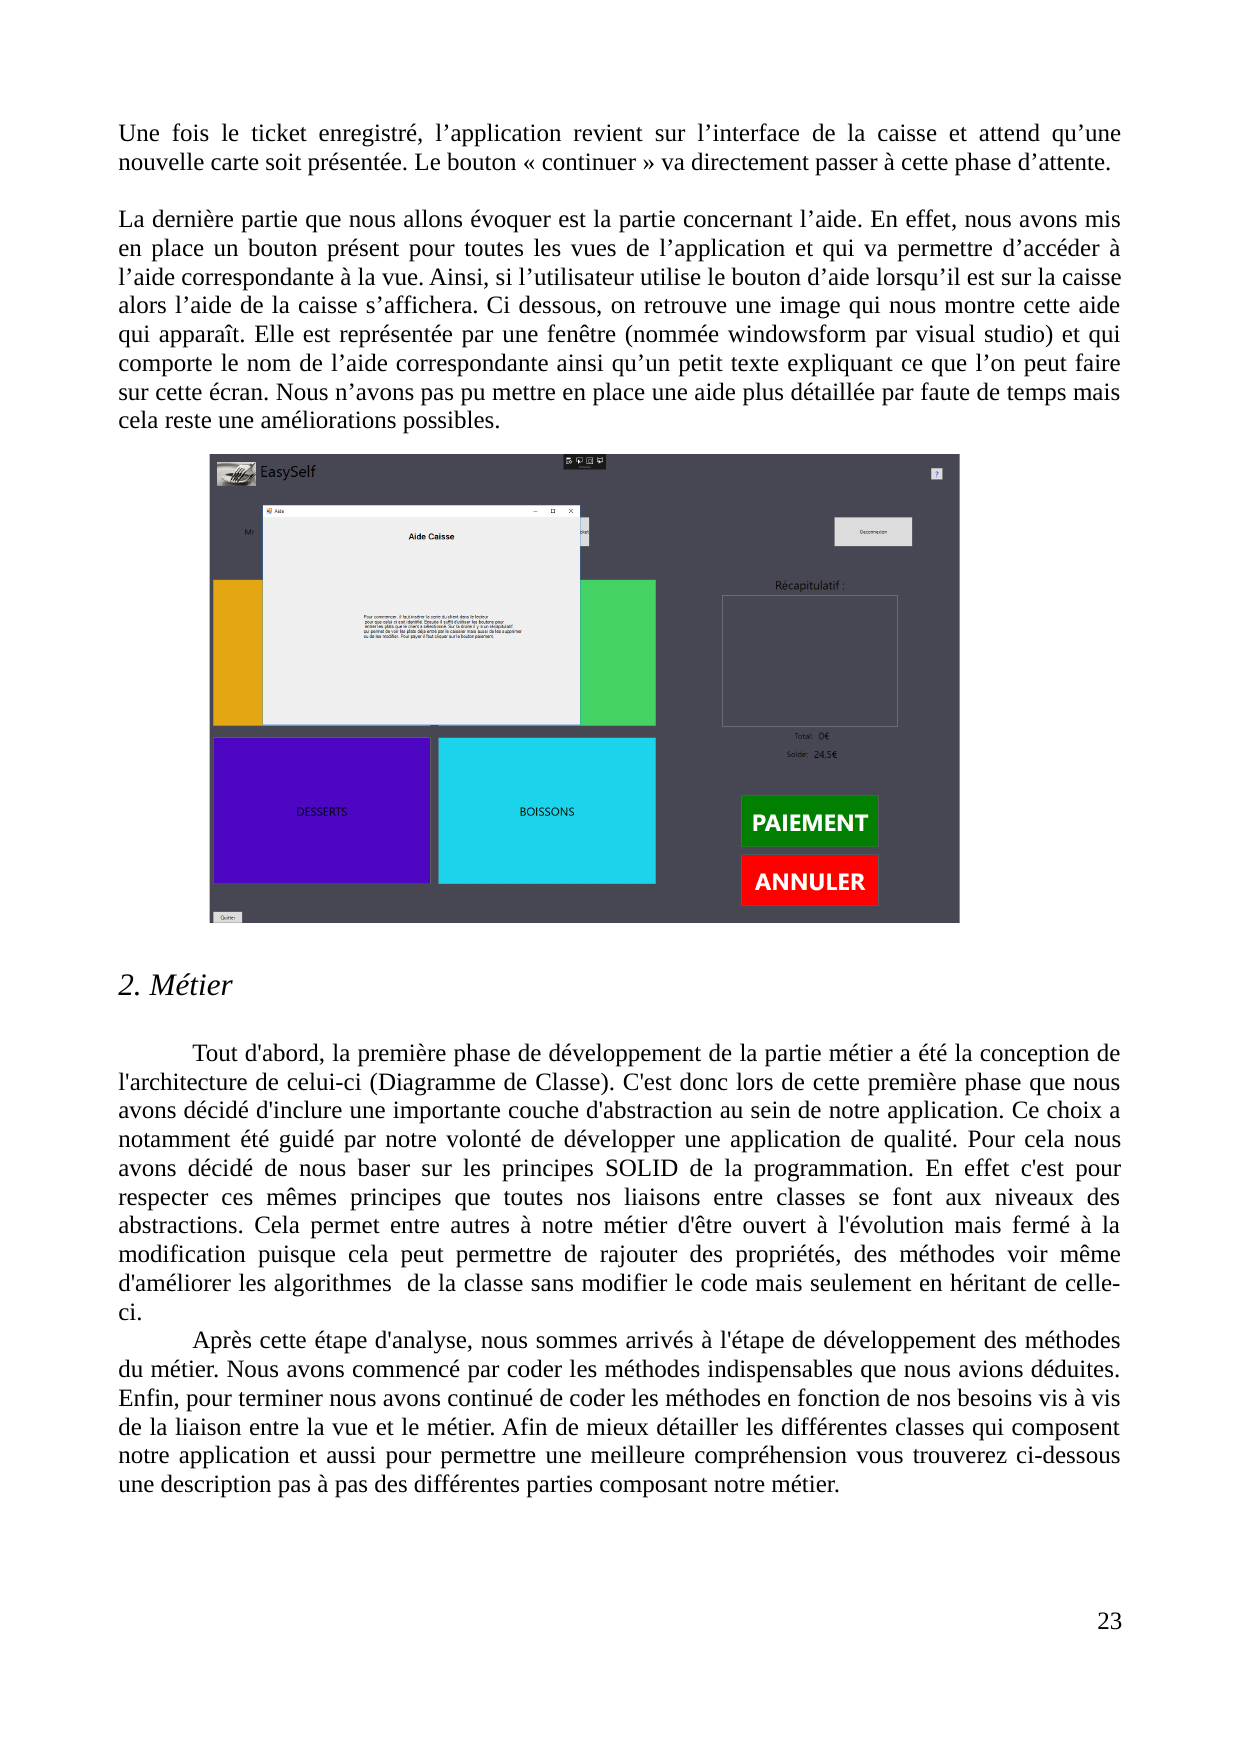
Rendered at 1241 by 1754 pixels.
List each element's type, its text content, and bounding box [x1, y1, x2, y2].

text Tout d'abord, la première phase de développement de la partie métier a été la conception de l'architecture de celui-ci (Diagramme de Classe). C'est donc lors de cette première phase que nous avons décidé d'inclure une importante couche d'abstraction au sein de notre application. Ce choix a notamment été guidé par notre volonté de développer une application de qualité. Pour cela nous avons décidé de nous baser sur les principes SOLID de la programmation. En effet c'est pour respecter ces mêmes principes que toutes nos liaisons entre classes se font aux niveaux des abstractions. Cela permet entre autres à notre métier d'être ouvert à l'évolution mais fermé à la modification puisque cela peut permettre de rajouter des propriétés, des méthodes voir même d'améliorer les algorithmes de la classe sans modifier le code mais seulement en héritant de celle-ci. [118, 1038, 1122, 1326]
picture [209, 454, 960, 923]
text Après cette étape d'analyse, nous sommes arrivés à l'étape de développement des méthodes du métier. Nous avons commencé par coder les méthodes indispensables que nous avions déduites. Enfin, pour terminer nous avons continué de coder les méthodes en fonction de nos besoins vis à vis de la liaison entre la vue et le métier. Afin de mieux détailler les différentes classes qui composent notre application et aussi pour permettre une meilleure compréhension vous trouverez ci-dessous une description pas à pas des différentes parties composant notre métier. [118, 1326, 1122, 1498]
text 2. Métier [118, 966, 1122, 1002]
text Une fois le ticket enregistré, l’application revient sur l’interface de la caisse et attend qu’une nouvelle carte soit présentée. Le bouton « continuer » va directement passer à cette phase d’attente. [118, 118, 1122, 176]
text La dernière partie que nous allons évoquer est la partie concernant l’aide. En effet, nous avons mis en place un bouton présent pour toutes les vues de l’application et qui va permettre d’accéder à l’aide correspondante à la vue. Ainsi, si l’utilisateur utilise le bouton d’aide lorsqu’il est sur la caisse alors l’aide de la caisse s’affichera. Ci dessous, on retrouve une image qui nous montre cette aide qui apparaît. Elle est représentée par une fenêtre (nommée windowsform par visual studio) et qui comporte le nom de l’aide correspondante ainsi qu’un petit texte expliquant ce que l’on peut faire sur cette écran. Nous n’avons pas pu mettre en place une aide plus détaillée par faute de temps mais cela reste une améliorations possibles. [118, 204, 1122, 434]
